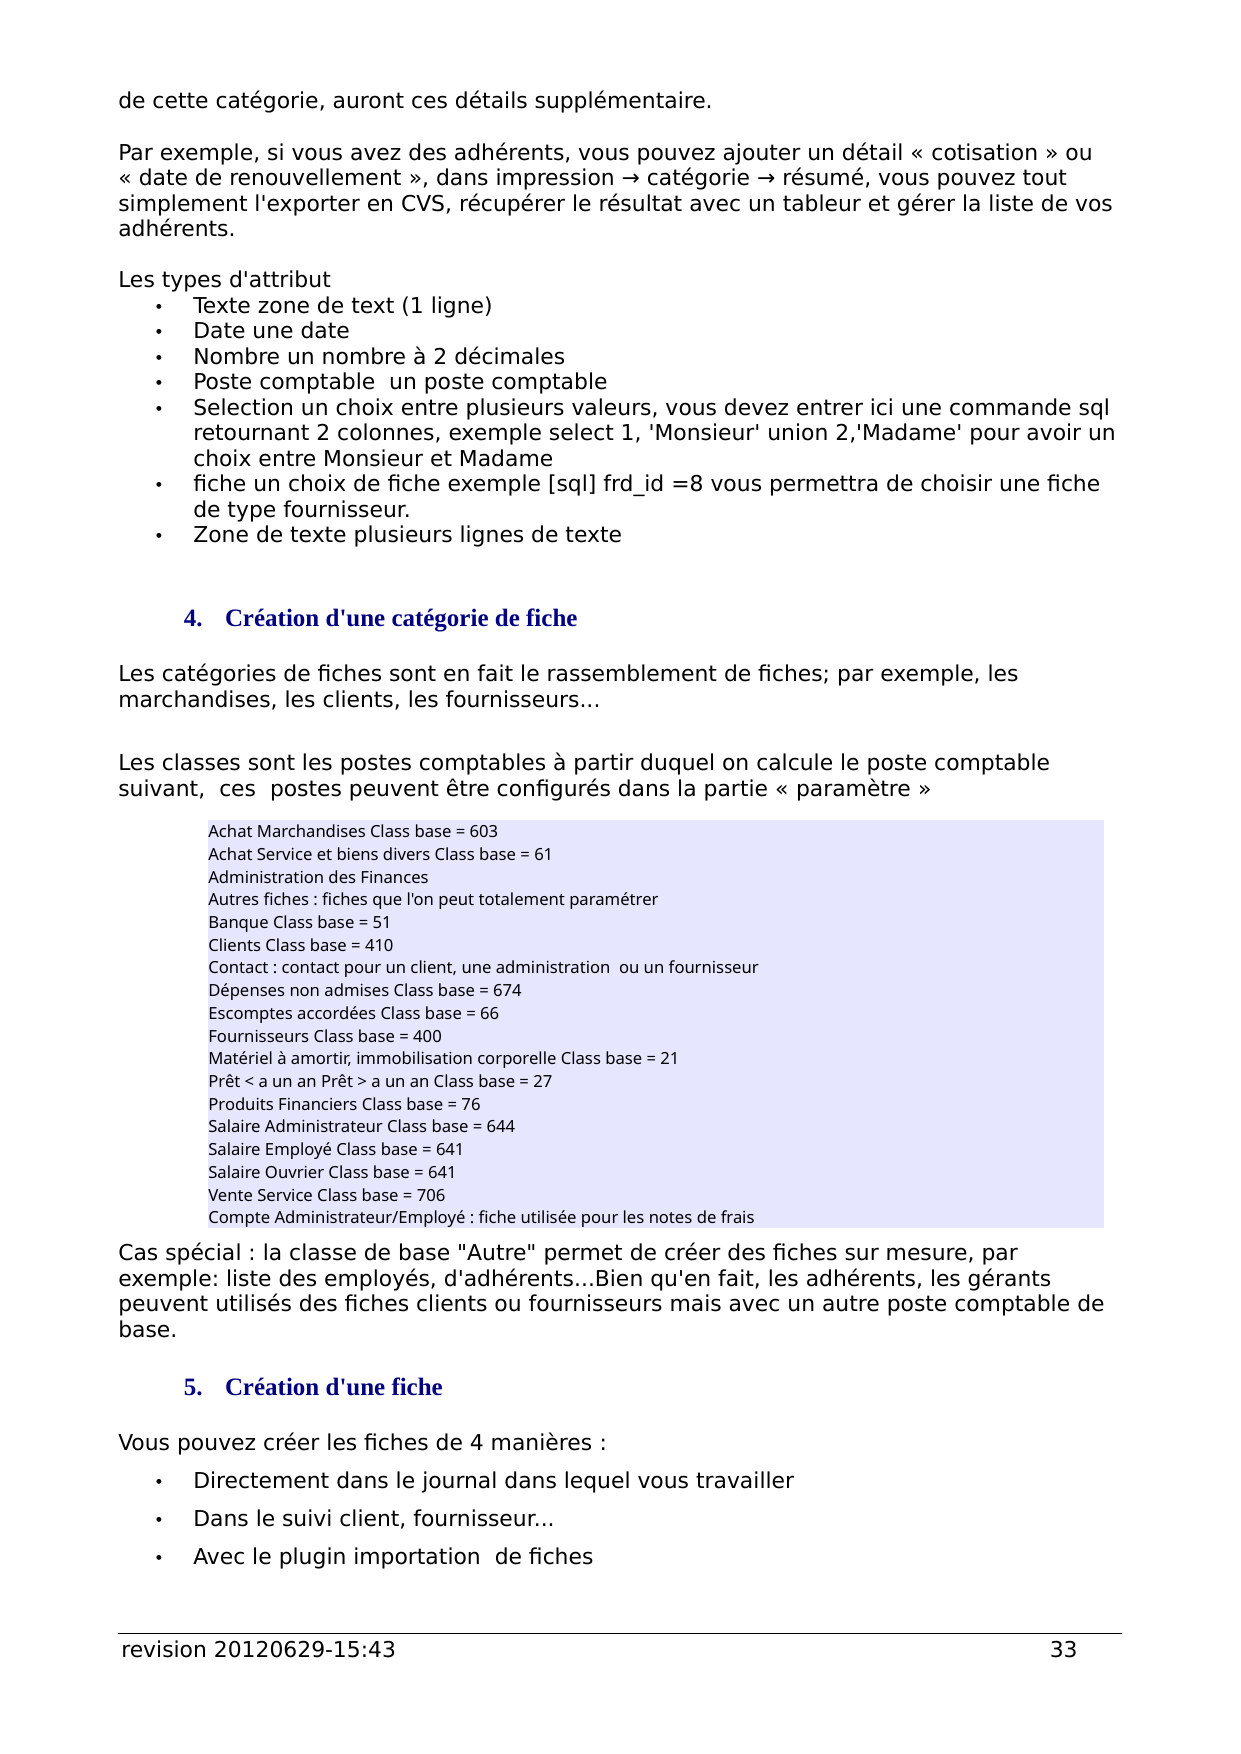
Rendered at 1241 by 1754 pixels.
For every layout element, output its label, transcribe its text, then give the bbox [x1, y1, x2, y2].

list fiche un choix de fiche exemple [sql] frd_id =8 vous permettra de choisir une fiche de type fournisseur. [156, 471, 1122, 522]
list Dans le suivi client, fournisseur... [156, 1506, 1122, 1532]
list Poste comptable un poste comptable [156, 369, 1122, 395]
list Nombre un nombre à 2 décimales [156, 344, 1122, 369]
list Directement dans le journal dans lequel vous travailler [156, 1468, 1122, 1494]
text Cas spécial : la classe de base "Autre" permet de créer des fiches sur mesure, par exemple: liste des employés, d'adhérents...Bien qu'en fait, les adhérents, les gérants peuvent utilisés des fiches clients ou fournisseurs mais avec un autre poste comptable de base. [118, 1241, 1122, 1343]
list Texte zone de text (1 ligne) [156, 293, 1122, 318]
text Vous pouvez créer les fiches de 4 manières : [118, 1430, 1122, 1456]
list Avec le plugin importation de fiches [156, 1544, 1122, 1570]
text Les types d'attribut [118, 267, 1122, 293]
text Achat Marchandises Class base = 603 Achat Service et biens divers Class base = 61 Administration des Finances Autres fiches : fiches que l'on peut totalement paramétrer Banque Class base = 51 Clients Class base = 410 Contact : contact pour un client, une administration ou un fournisseur Dépenses non admises Class base = 674 Escomptes accordées Class base = 66 Fournisseurs Class base = 400 Matériel à amortir, immobilisation corporelle Class base = 21 Prêt < a un an Prêt > a un an Class base = 27 Produits Financiers Class base = 76 Salaire Administrateur Class base = 644 Salaire Employé Class base = 641 Salaire Ouvrier Class base = 641 Vente Service Class base = 706 Compte Administrateur/Employé : fiche utilisée pour les notes de frais [208, 820, 1104, 1228]
text de cette catégorie, auront ces détails supplémentaire. [118, 88, 1122, 114]
subtitle Création d'une catégorie de fiche [177, 603, 1122, 632]
text Les catégories de fiches sont en fait le rassemblement de fiches; par exemple, les marchandises, les clients, les fournisseurs... [118, 661, 1122, 712]
list Selection un choix entre plusieurs valeurs, vous devez entrer ici une commande sql retournant 2 colonnes, exemple select 1, 'Monsieur' union 2,'Madame' pour avoir un choix entre Monsieur et Madame [156, 395, 1122, 471]
subtitle Création d'une fiche [177, 1372, 1122, 1401]
list Date une date [156, 318, 1122, 344]
text Les classes sont les postes comptables à partir duquel on calcule le poste comptable suivant, ces postes peuvent être configurés dans la partie « paramètre » [118, 750, 1122, 801]
list Zone de texte plusieurs lignes de texte [156, 522, 1122, 548]
text Par exemple, si vous avez des adhérents, vous pouvez ajouter un détail « cotisation » ou « date de renouvellement », dans impression → catégorie → résumé, vous pouvez tout simplement l'exporter en CVS, récupérer le résultat avec un tableur et gérer la liste de vos adhérents. [118, 139, 1122, 242]
